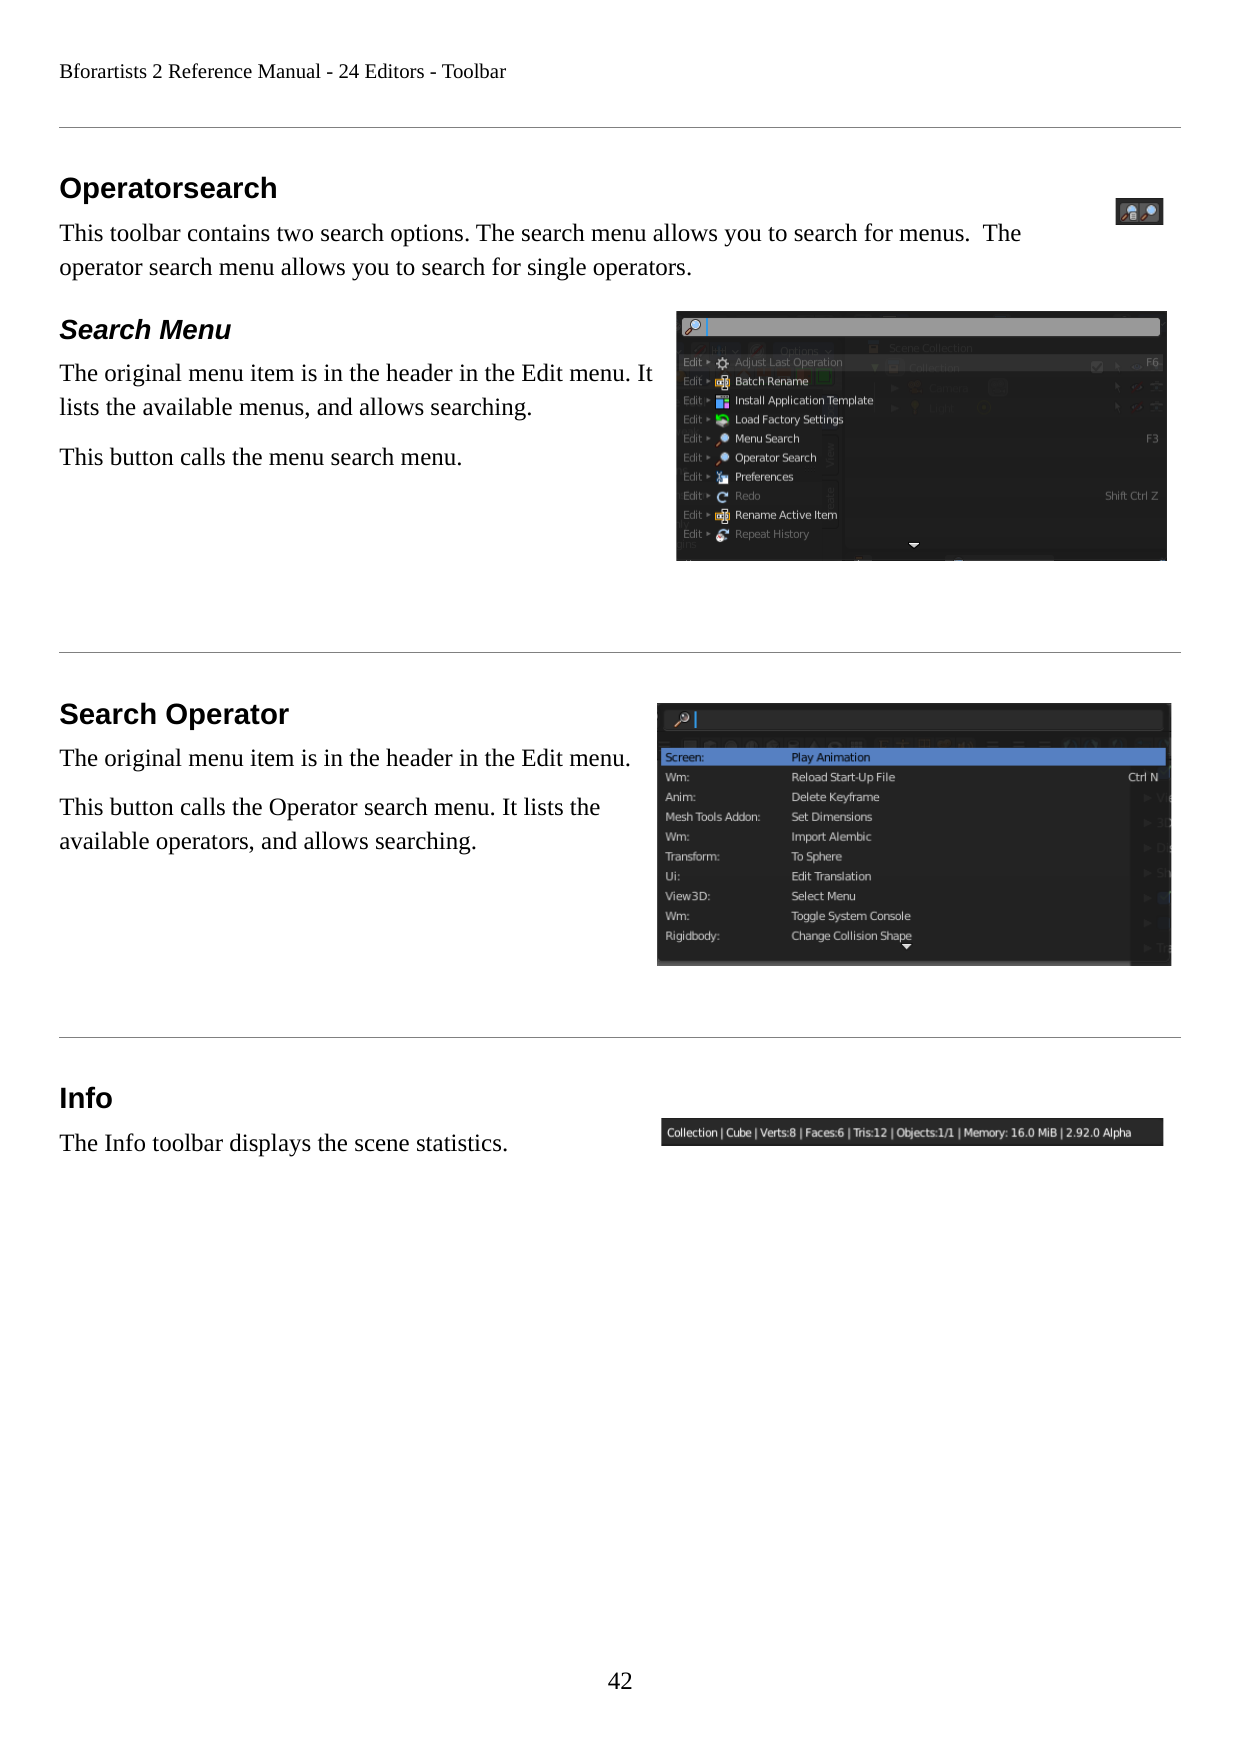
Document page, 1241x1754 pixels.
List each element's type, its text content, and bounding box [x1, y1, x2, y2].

subtitle Search Operator [59, 697, 1181, 730]
picture [657, 703, 1172, 966]
text The Info toolbar displays the scene statistics. [59, 1128, 1181, 1156]
text The original menu item is in the header in the Edit menu. It lists the available menus, and allows searching. [59, 358, 676, 421]
picture [676, 311, 1167, 561]
subtitle Operatorsearch [59, 171, 1181, 205]
picture [661, 1118, 1164, 1146]
text This button calls the menu search menu. [59, 442, 676, 470]
text This toolbar contains two search options. The search menu allows you to search for menus. The operator search menu allows you to search for single operators. [59, 218, 1181, 281]
text The original menu item is in the header in the Edit menu. [59, 743, 657, 772]
subtitle Search Menu [59, 314, 676, 346]
subtitle Info [59, 1081, 1181, 1115]
text This button calls the Operator search menu. It lists the available operators, and allows searching. [59, 792, 657, 855]
subtitle [1167, 314, 1181, 346]
picture [1115, 198, 1164, 225]
